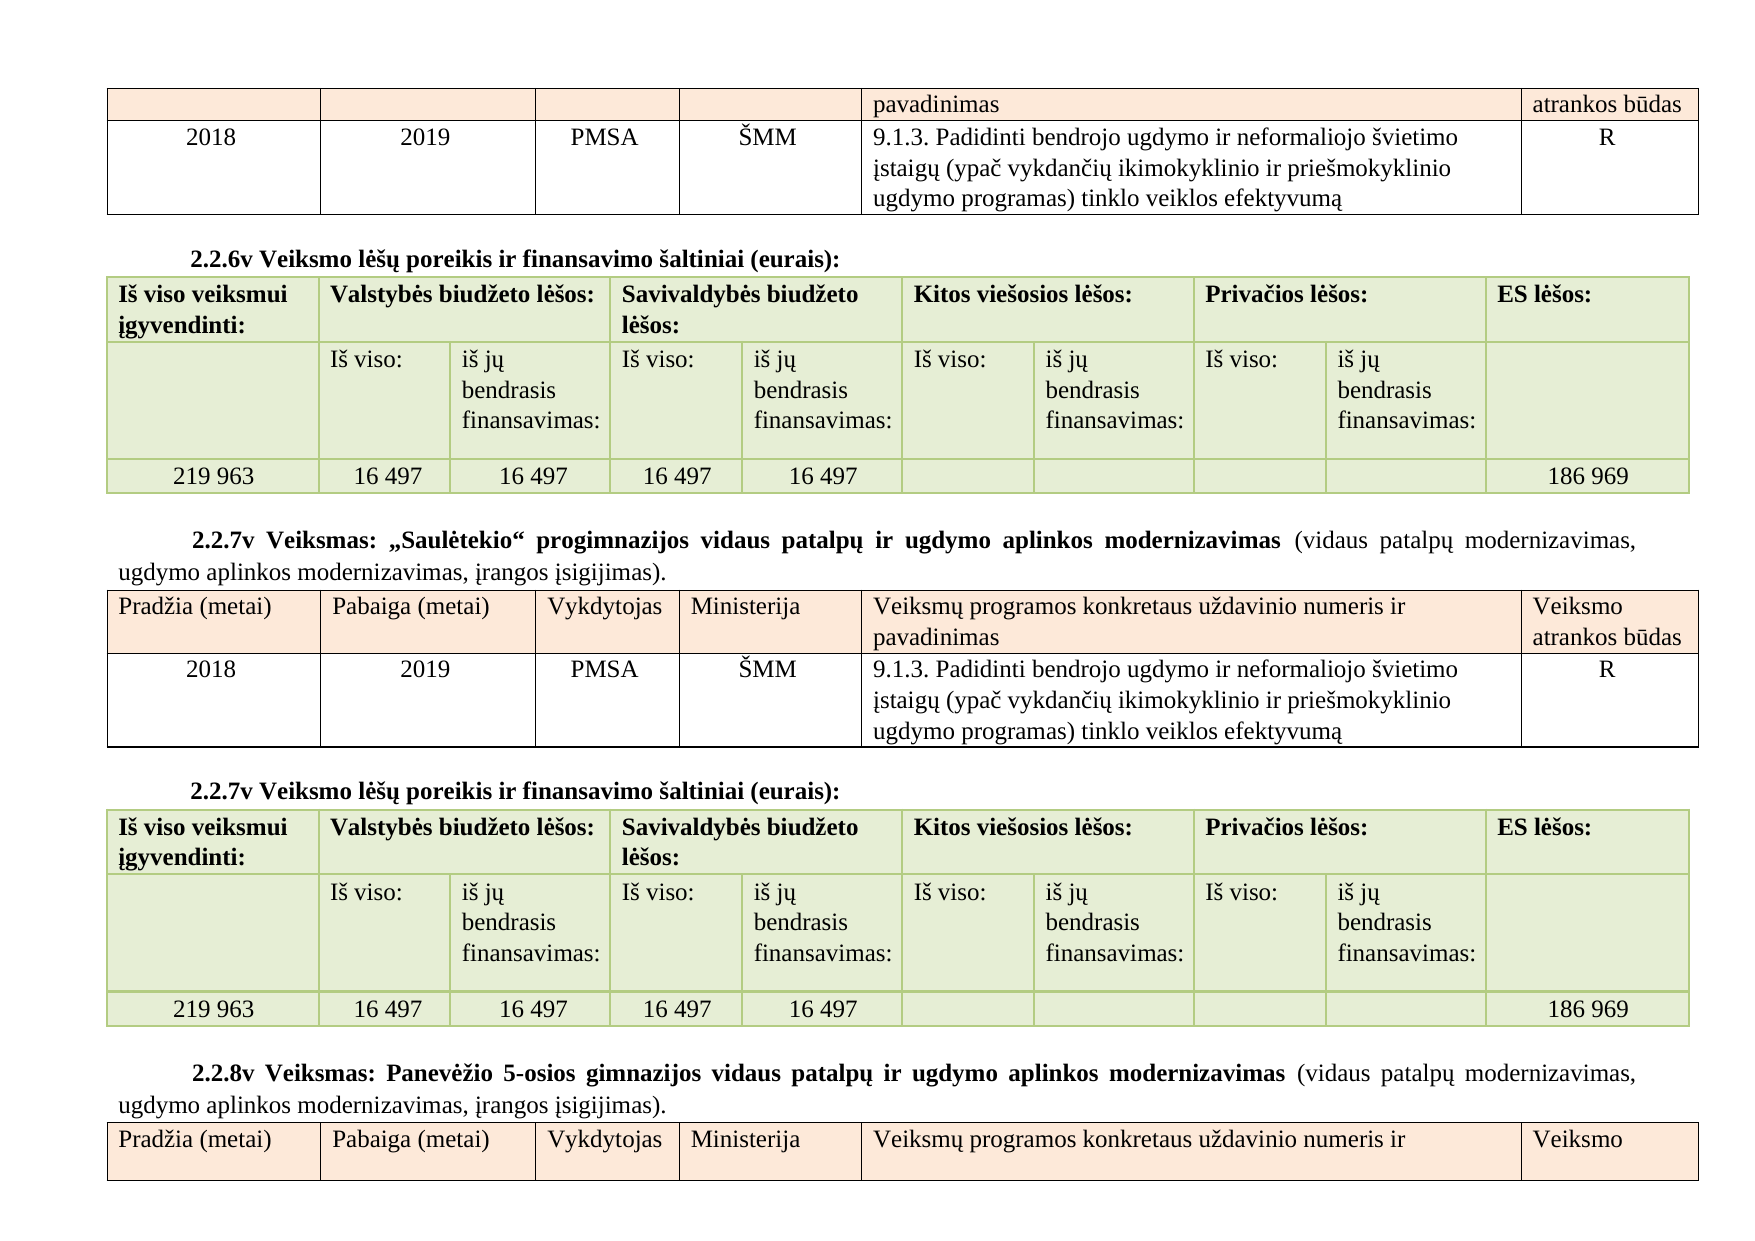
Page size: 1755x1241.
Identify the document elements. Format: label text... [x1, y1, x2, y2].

table_cell R [1522, 654, 1698, 746]
table_header Valstybės biudžeto lėšos: [320, 811, 609, 873]
table_cell 186 969 [1487, 993, 1688, 1025]
table_cell 16 497 [320, 993, 449, 1025]
table_header Privačios lėšos: [1195, 278, 1485, 341]
table_cell iš jų bendrasis finansavimas: [1327, 875, 1485, 990]
table_header Savivaldybės biudžeto lėšos: [611, 278, 901, 341]
table_cell 9.1.3. Padidinti bendrojo ugdymo ir neformaliojo švietimo įstaigų (ypač vykdančių ikimokyklinio ir priešmokyklinio ugdymo programas) tinklo veiklos efektyvumą [862, 121, 1521, 214]
table_cell iš jų bendrasis finansavimas: [1035, 343, 1193, 458]
table_cell ŠMM [680, 654, 861, 746]
table_cell [1487, 875, 1688, 990]
table_header Pradžia (metai) [108, 1123, 320, 1180]
text 2.2.6v Veiksmo lėšų poreikis ir finansavimo šaltiniai (eurais): [190, 244, 1636, 273]
table_header Privačios lėšos: [1195, 811, 1485, 873]
table_cell ŠMM [680, 121, 861, 214]
table_header Iš viso veiksmui įgyvendinti: [108, 278, 318, 341]
table_cell iš jų bendrasis finansavimas: [451, 343, 609, 458]
table_header Pradžia (metai) [108, 591, 320, 653]
table_cell Iš viso: [320, 343, 449, 458]
text 2.2.8v Veiksmas: Panevėžio 5-osios gimnazijos vidaus patalpų ir ugdymo aplinkos modernizavimas (vidaus patalpų modernizavimas, ugdymo aplinkos modernizavimas, įrangos įsigijimas). [118, 1058, 1636, 1118]
table_cell 9.1.3. Padidinti bendrojo ugdymo ir neformaliojo švietimo įstaigų (ypač vykdančių ikimokyklinio ir priešmokyklinio ugdymo programas) tinklo veiklos efektyvumą [862, 654, 1521, 746]
table_header pavadinimas [862, 89, 1521, 120]
table_cell [1487, 343, 1688, 458]
table_cell iš jų bendrasis finansavimas: [743, 343, 901, 458]
table_header Veiksmo atrankos būdas [1522, 591, 1698, 653]
table_cell 16 497 [611, 460, 741, 492]
table_cell [903, 993, 1033, 1025]
table_cell Iš viso: [320, 875, 449, 990]
table_cell [1327, 460, 1485, 492]
table_cell [1195, 460, 1325, 492]
table_cell 16 497 [743, 460, 901, 492]
table_cell 16 497 [320, 460, 449, 492]
table_cell 219 963 [108, 993, 318, 1025]
table_header [321, 89, 535, 120]
table_cell Iš viso: [611, 343, 741, 458]
table_header [536, 89, 679, 120]
text 2.2.7v Veiksmo lėšų poreikis ir finansavimo šaltiniai (eurais): [190, 776, 1636, 805]
table_cell 2019 [321, 121, 535, 214]
table_cell [1327, 993, 1485, 1025]
table_header ES lėšos: [1487, 278, 1688, 341]
table_cell R [1522, 121, 1698, 214]
table_cell Iš viso: [1195, 343, 1325, 458]
table_header Kitos viešosios lėšos: [903, 811, 1193, 873]
table_cell Iš viso: [903, 343, 1033, 458]
table_header Valstybės biudžeto lėšos: [320, 278, 609, 341]
table_cell Iš viso: [611, 875, 741, 990]
table_cell [1035, 993, 1193, 1025]
table_header atrankos būdas [1522, 89, 1698, 120]
table_cell 16 497 [451, 993, 609, 1025]
table_header Vykdytojas [536, 1123, 679, 1180]
table_header Pabaiga (metai) [321, 591, 535, 653]
table_cell 2018 [108, 654, 320, 746]
text 2.2.7v Veiksmas: „Saulėtekio“ progimnazijos vidaus patalpų ir ugdymo aplinkos modernizavimas (vidaus patalpų modernizavimas, ugdymo aplinkos modernizavimas, įrangos įsigijimas). [118, 525, 1636, 586]
table_cell Iš viso: [1195, 875, 1325, 990]
table_cell iš jų bendrasis finansavimas: [451, 875, 609, 990]
table_header Savivaldybės biudžeto lėšos: [611, 811, 901, 873]
table_cell [1195, 993, 1325, 1025]
table_cell 2018 [108, 121, 320, 214]
table_header [108, 89, 320, 120]
table_header Iš viso veiksmui įgyvendinti: [108, 811, 318, 873]
table_cell iš jų bendrasis finansavimas: [1035, 875, 1193, 990]
table_header Ministerija [680, 591, 861, 653]
table_cell Iš viso: [903, 875, 1033, 990]
table_cell [903, 460, 1033, 492]
table_cell [1035, 460, 1193, 492]
table_header Ministerija [680, 1123, 861, 1180]
table_header Veiksmų programos konkretaus uždavinio numeris ir [862, 1123, 1521, 1180]
table_cell PMSA [536, 654, 679, 746]
table_header Kitos viešosios lėšos: [903, 278, 1193, 341]
table_cell 16 497 [451, 460, 609, 492]
table_cell iš jų bendrasis finansavimas: [743, 875, 901, 990]
table_header Vykdytojas [536, 591, 679, 653]
table_cell 219 963 [108, 460, 318, 492]
table_header Pabaiga (metai) [321, 1123, 535, 1180]
table_header Veiksmo [1522, 1123, 1698, 1180]
table_cell 16 497 [611, 993, 741, 1025]
table_header ES lėšos: [1487, 811, 1688, 873]
table_cell PMSA [536, 121, 679, 214]
table_cell iš jų bendrasis finansavimas: [1327, 343, 1485, 458]
table_header Veiksmų programos konkretaus uždavinio numeris ir pavadinimas [862, 591, 1521, 653]
table_cell 2019 [321, 654, 535, 746]
table_cell 16 497 [743, 993, 901, 1025]
table_cell [108, 343, 318, 458]
table_cell 186 969 [1487, 460, 1688, 492]
table_header [680, 89, 861, 120]
table_cell [108, 875, 318, 990]
